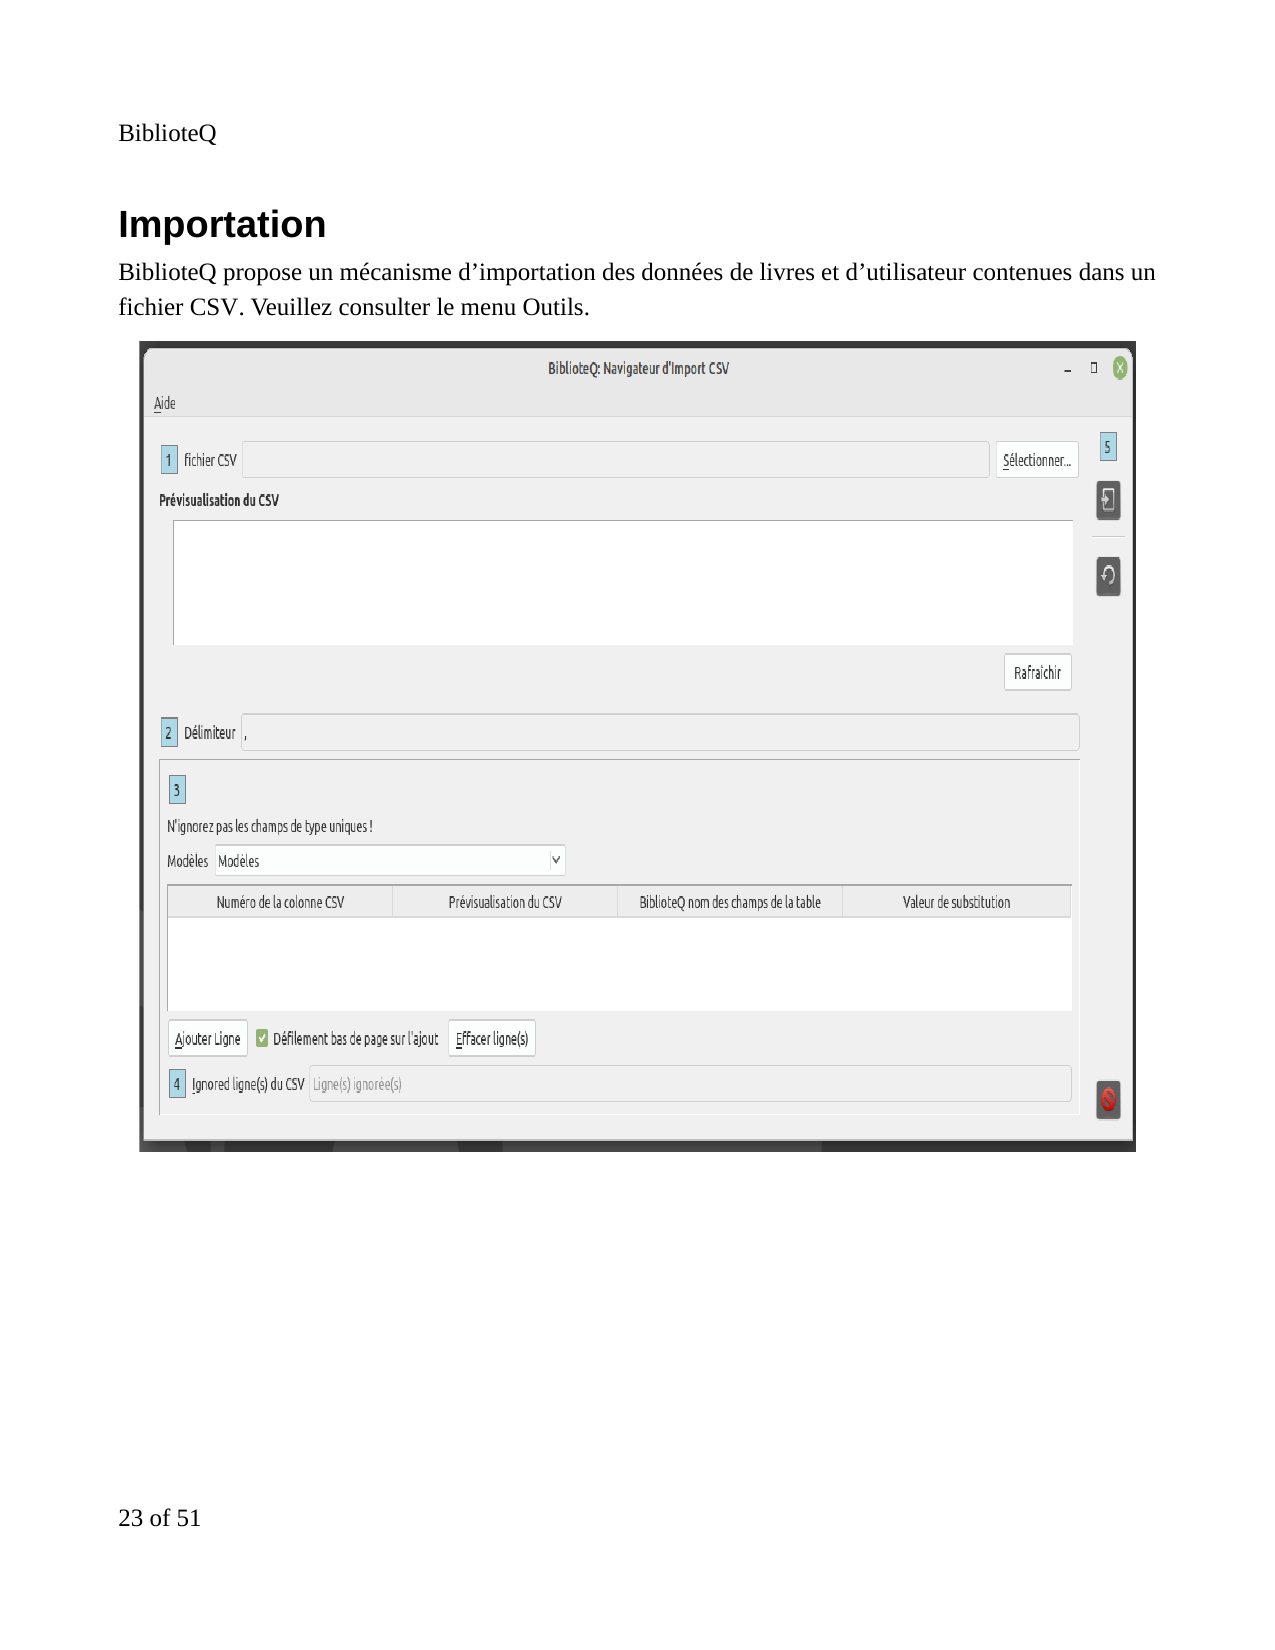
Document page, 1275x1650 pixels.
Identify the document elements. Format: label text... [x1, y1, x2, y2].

text BiblioteQ propose un mécanisme d’importation des données de livres et d’utilisateur contenues dans un fichier CSV. Veuillez consulter le menu Outils. [118, 257, 1157, 321]
subtitle Importation [118, 201, 1157, 245]
picture [139, 341, 1136, 1152]
